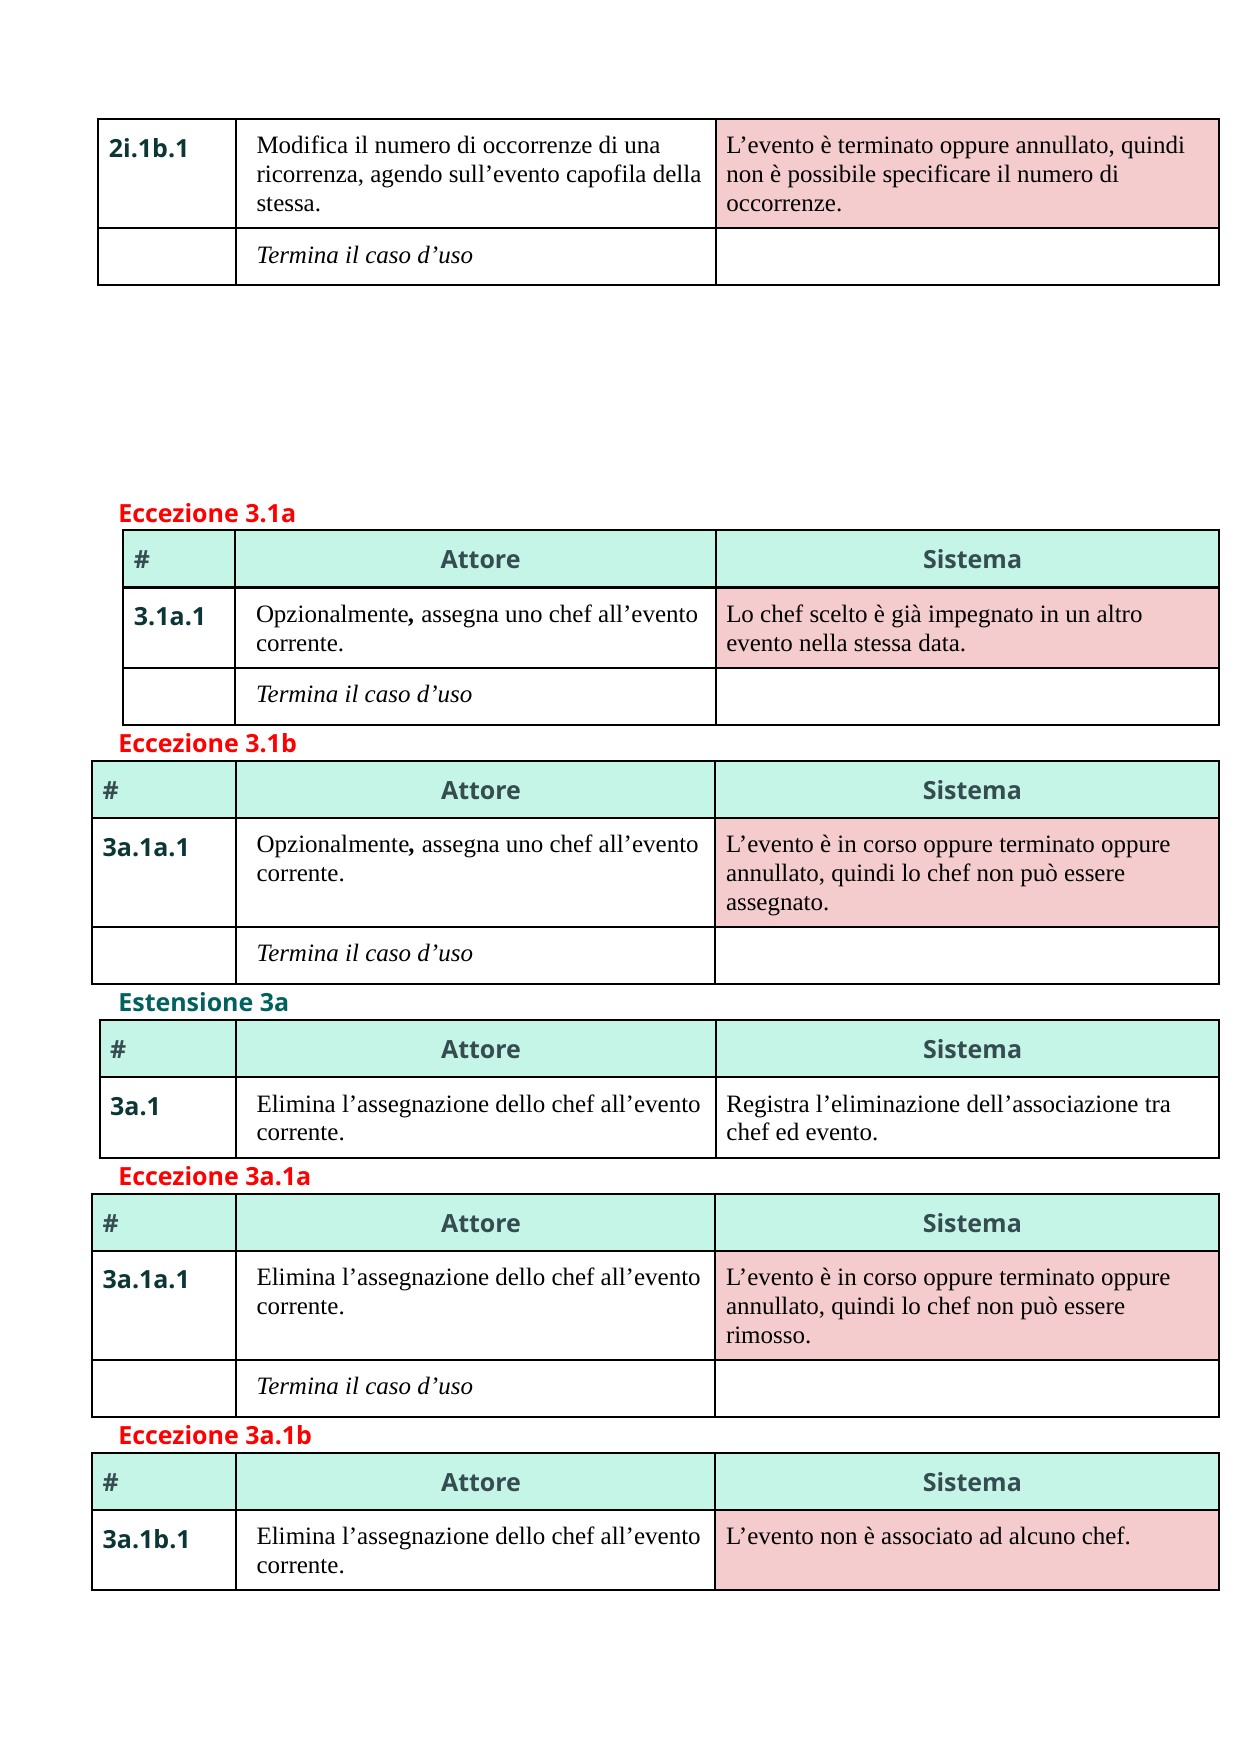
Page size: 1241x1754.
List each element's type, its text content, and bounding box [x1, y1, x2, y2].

subtitle Eccezione 3a.1a [118, 1159, 1122, 1193]
table_header Attore [237, 1454, 714, 1509]
table_cell Elimina l’assegnazione dello chef all’evento corrente. [237, 1511, 714, 1589]
subtitle Eccezione 3a.1b [118, 1418, 1122, 1452]
table_cell [716, 928, 1218, 983]
table_header Sistema [716, 1195, 1218, 1250]
table_cell L’evento non è associato ad alcuno chef. [716, 1511, 1218, 1589]
table_cell Registra l’eliminazione dell’associazione tra chef ed evento. [717, 1078, 1218, 1157]
table_header # [93, 1195, 235, 1250]
table_header Sistema [716, 1454, 1218, 1509]
table_cell Elimina l’assegnazione dello chef all’evento corrente. [237, 1078, 715, 1157]
table_cell Opzionalmente, assegna uno chef all’evento corrente. [236, 589, 715, 667]
table_header Attore [237, 1195, 714, 1250]
table_header Attore [236, 531, 715, 586]
table_cell 3a.1a.1 [93, 819, 235, 926]
table_cell [93, 1361, 235, 1416]
table_header Attore [237, 762, 714, 817]
table_cell [716, 1361, 1218, 1416]
table_cell Elimina l’assegnazione dello chef all’evento corrente. [237, 1252, 714, 1359]
table_cell 2i.1b.1 [99, 120, 235, 227]
subtitle Eccezione 3.1a [118, 495, 1122, 529]
table_cell Termina il caso d’uso [237, 928, 714, 983]
table_header # [124, 531, 234, 586]
table_cell [93, 928, 235, 983]
table_cell L’evento è in corso oppure terminato oppure annullato, quindi lo chef non può essere rimosso. [716, 1252, 1218, 1359]
table_cell [124, 669, 234, 724]
table_cell Opzionalmente, assegna uno chef all’evento corrente. [237, 819, 714, 926]
table_header # [101, 1021, 235, 1076]
table_cell Termina il caso d’uso [236, 669, 715, 724]
subtitle Eccezione 3.1b [118, 726, 1122, 760]
table_cell 3a.1 [101, 1078, 235, 1157]
table_header Attore [237, 1021, 715, 1076]
table_cell L’evento è terminato oppure annullato, quindi non è possibile specificare il numero di occorrenze. [717, 120, 1218, 227]
table_cell L’evento è in corso oppure terminato oppure annullato, quindi lo chef non può essere assegnato. [716, 819, 1218, 926]
table_cell Lo chef scelto è già impegnato in un altro evento nella stessa data. [717, 589, 1218, 667]
table_header Sistema [717, 1021, 1218, 1076]
table_header # [93, 1454, 235, 1509]
table_cell [717, 229, 1218, 284]
table_cell Termina il caso d’uso [237, 229, 715, 284]
table_cell [717, 669, 1218, 724]
subtitle Estensione 3a [118, 985, 1122, 1019]
table_cell [99, 229, 235, 284]
table_header Sistema [716, 762, 1218, 817]
table_cell Modifica il numero di occorrenze di una ricorrenza, agendo sull’evento capofila della stessa. [237, 120, 715, 227]
table_header # [93, 762, 235, 817]
table_cell 3a.1b.1 [93, 1511, 235, 1589]
table_header Sistema [717, 531, 1218, 586]
table_cell 3.1a.1 [124, 589, 234, 667]
table_cell Termina il caso d’uso [237, 1361, 714, 1416]
table_cell 3a.1a.1 [93, 1252, 235, 1359]
